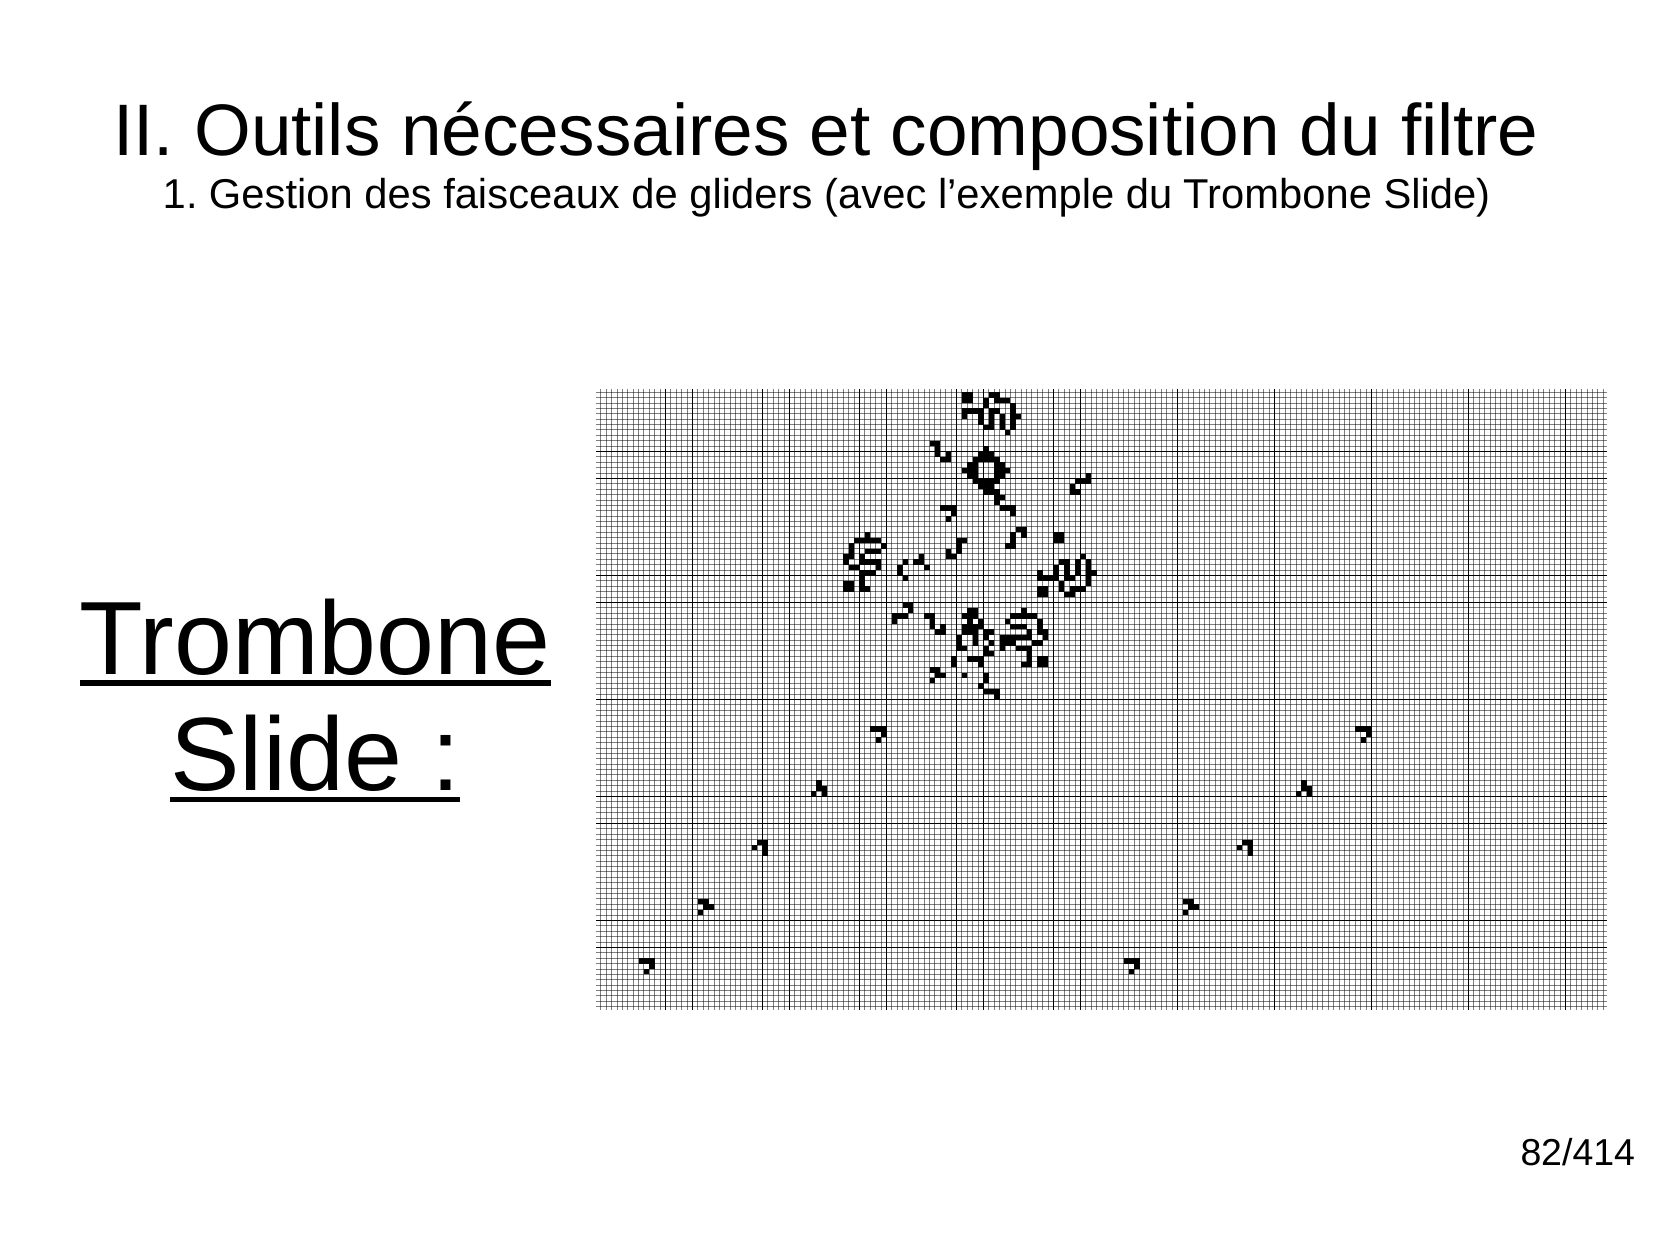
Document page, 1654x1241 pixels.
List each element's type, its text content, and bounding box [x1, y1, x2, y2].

picture [596, 389, 1607, 1010]
title II. Outils nécessaires et composition du filtre 1. Gestion des faisceaux de gliders (avec l’exemple du Trombone Slide) [82, 49, 1571, 257]
text_box Trombone Slide : [65, 572, 566, 821]
text_box <number>/414 [1505, 1124, 1654, 1182]
